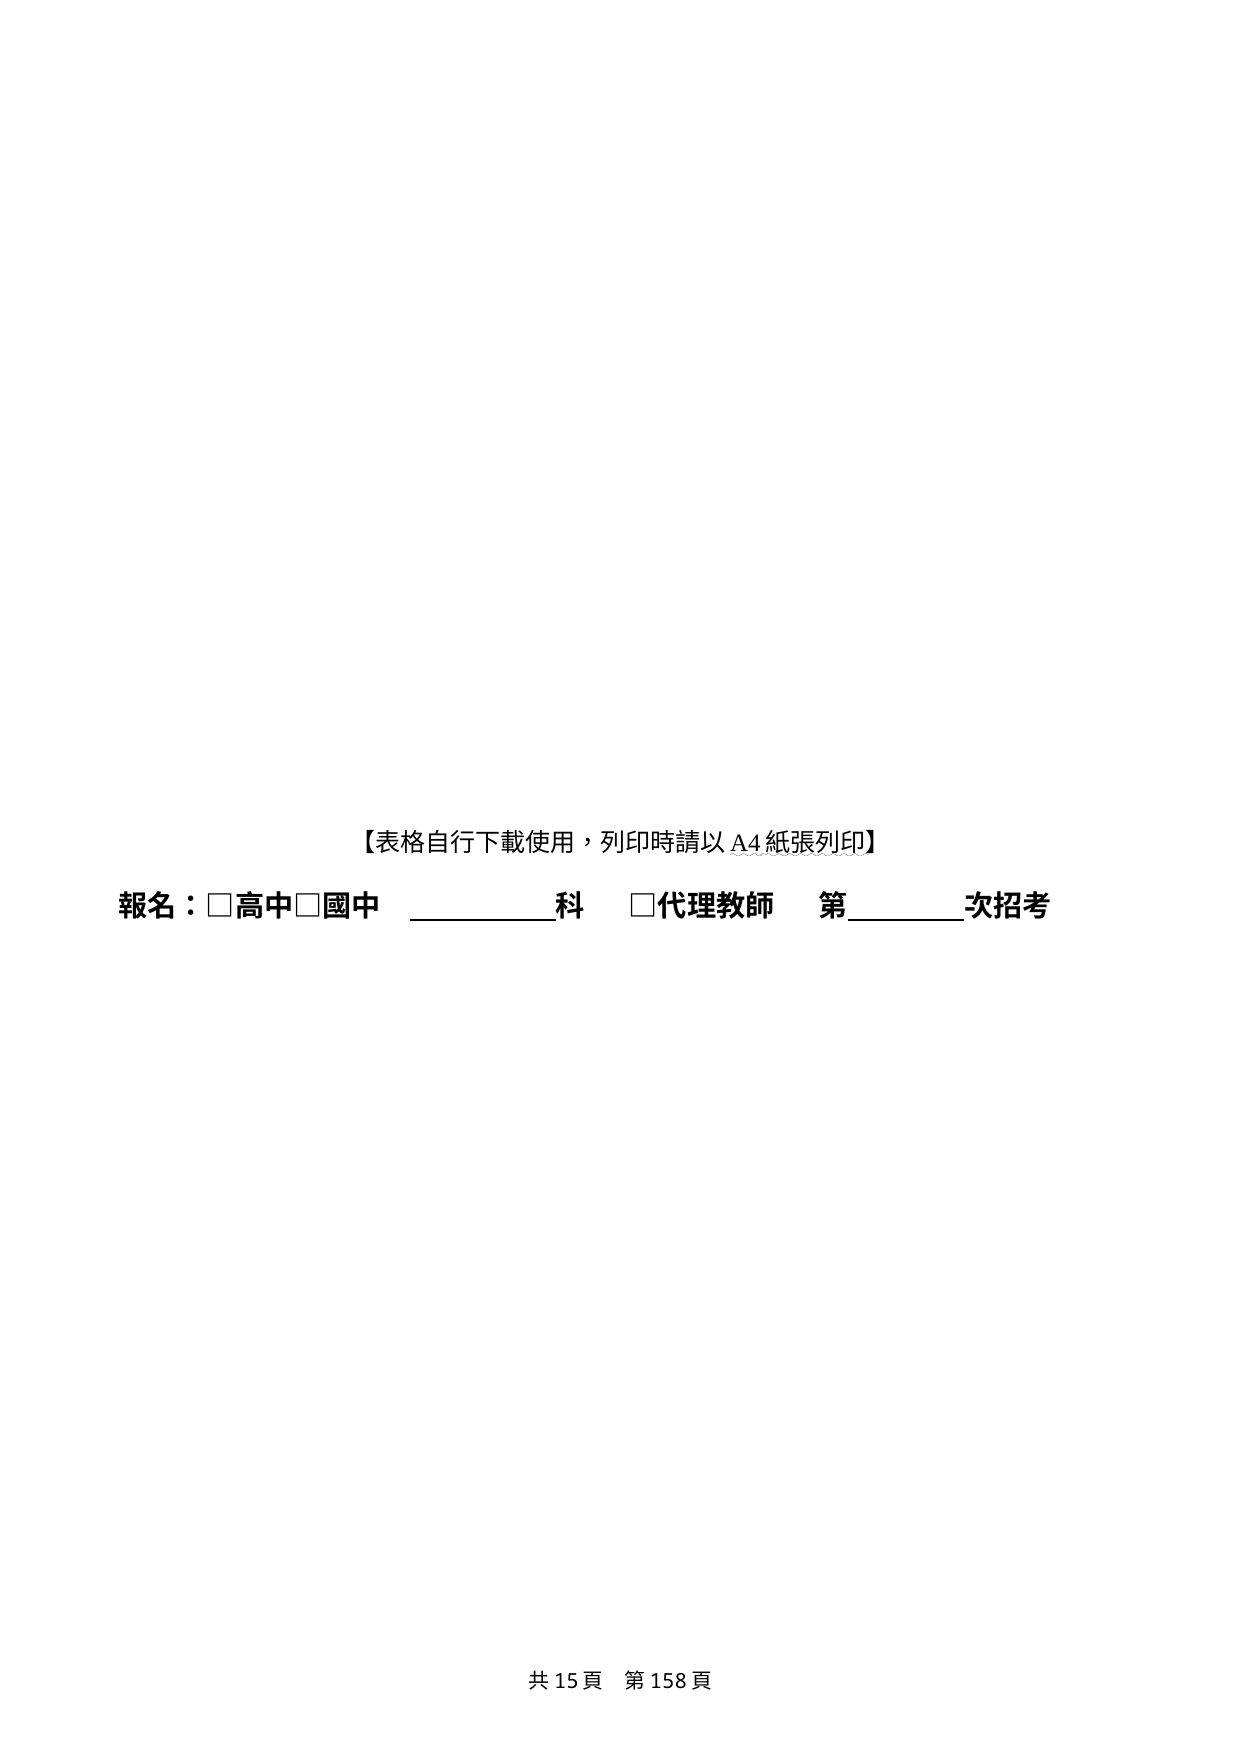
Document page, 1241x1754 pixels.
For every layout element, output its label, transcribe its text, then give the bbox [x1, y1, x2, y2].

text 報名：□高中□國中 科 □代理教師 第 次招考 [118, 862, 1122, 924]
text 【表格自行下載使用，列印時請以A4紙張列印】 [118, 799, 1122, 862]
